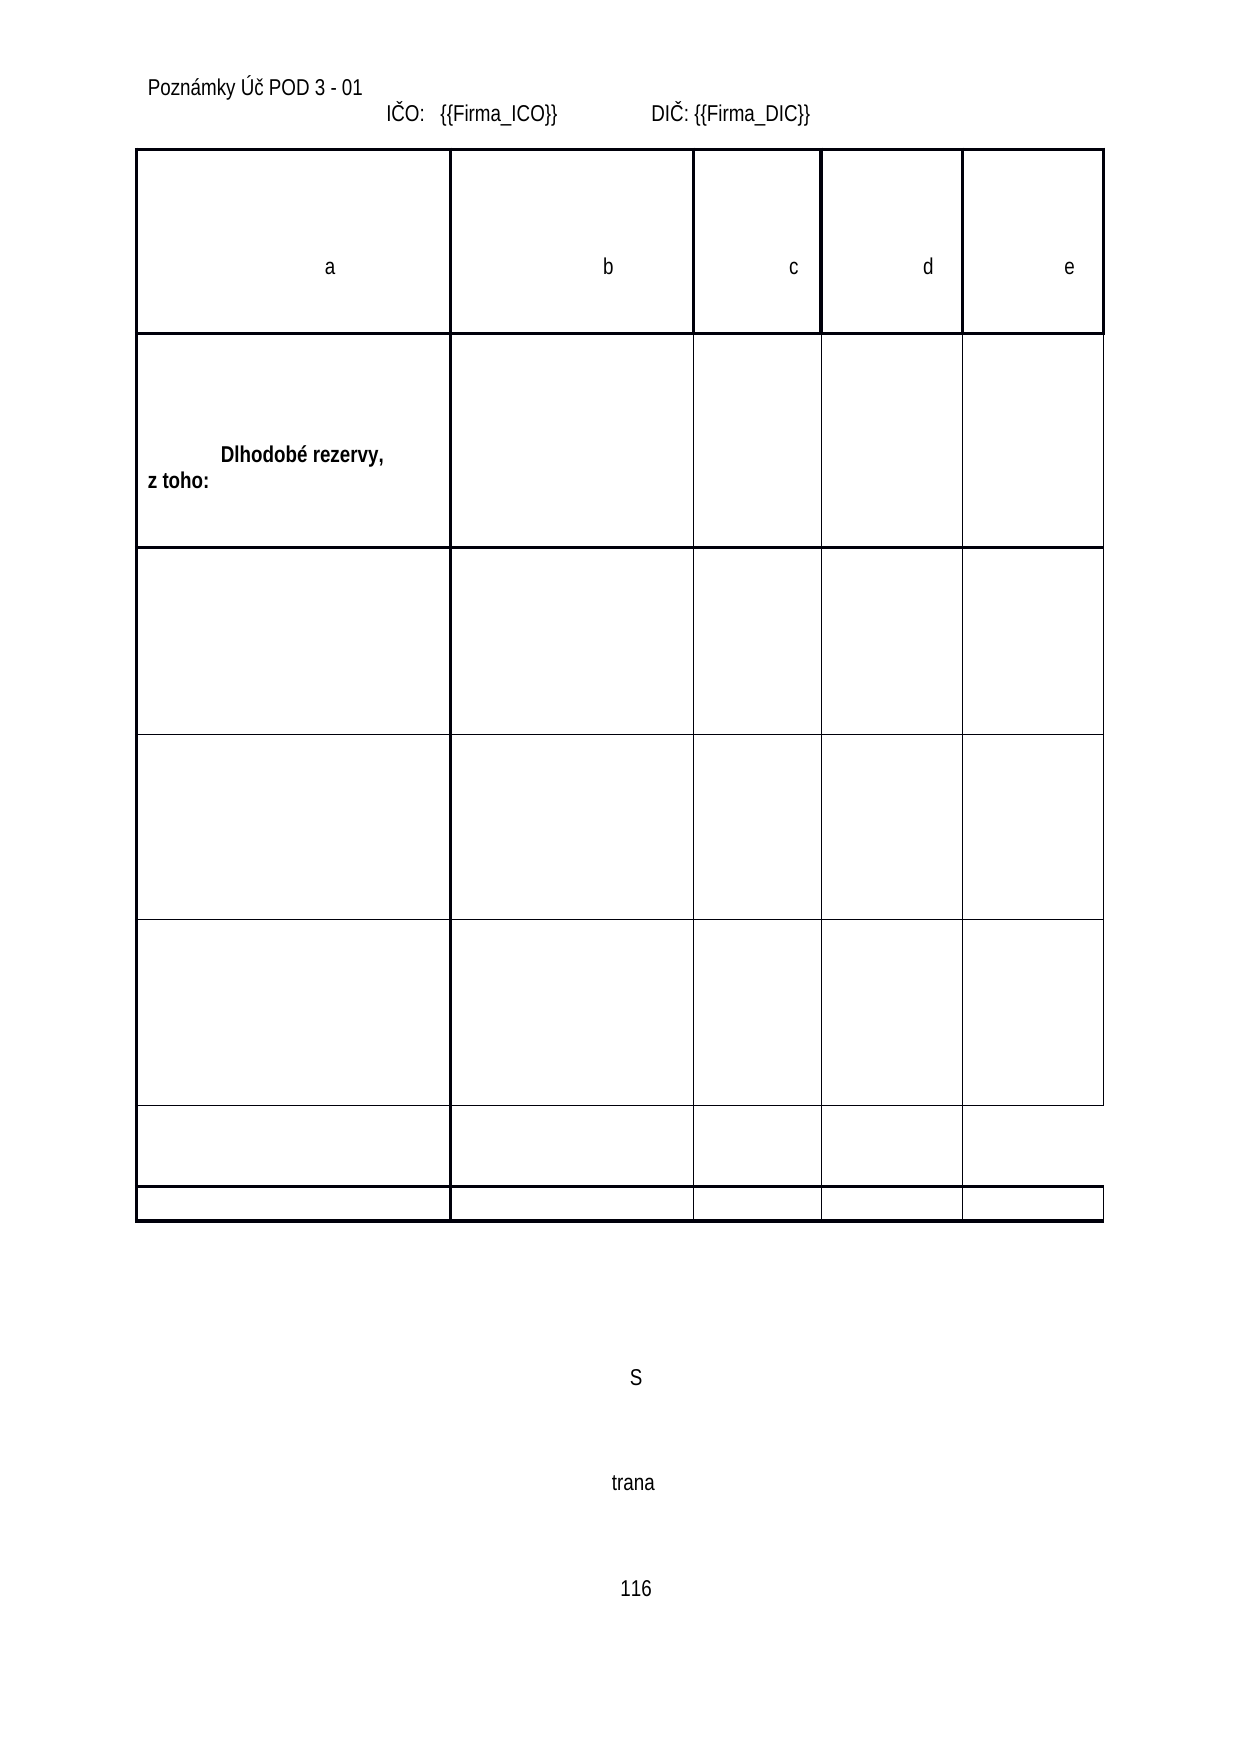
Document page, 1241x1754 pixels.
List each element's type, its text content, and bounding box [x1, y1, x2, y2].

table_cell Dlhodobé rezervy, z toho: [138, 335, 449, 546]
table_cell [694, 920, 821, 1105]
table_cell [822, 1106, 962, 1185]
table_cell [694, 335, 821, 546]
table_cell [822, 549, 962, 734]
table_cell [694, 549, 821, 734]
table_cell e [964, 151, 1102, 332]
table_cell [694, 1106, 821, 1185]
table_cell [963, 920, 1103, 1105]
table_cell [822, 1188, 962, 1219]
table_cell [138, 1188, 449, 1219]
table_cell d [823, 151, 961, 332]
table_cell [452, 920, 693, 1105]
table_cell [963, 735, 1103, 919]
table_cell [822, 920, 962, 1105]
table_cell [963, 549, 1103, 734]
table_cell [963, 335, 1103, 546]
table_cell a [138, 151, 449, 332]
table_cell [963, 1106, 1104, 1185]
table_cell [963, 1188, 1103, 1219]
table_cell [452, 1188, 693, 1219]
table_cell [452, 1106, 693, 1185]
table_cell [138, 1106, 449, 1185]
table_cell c [695, 151, 819, 332]
table_cell [138, 920, 449, 1105]
table_cell [452, 735, 693, 919]
table_cell b [452, 151, 692, 332]
table_cell [694, 735, 821, 919]
table_cell [138, 549, 449, 734]
table_cell [694, 1188, 821, 1219]
table_cell [452, 549, 693, 734]
table_cell [822, 335, 962, 546]
table_cell [452, 335, 693, 546]
table_cell [822, 735, 962, 919]
table_cell [138, 735, 449, 919]
